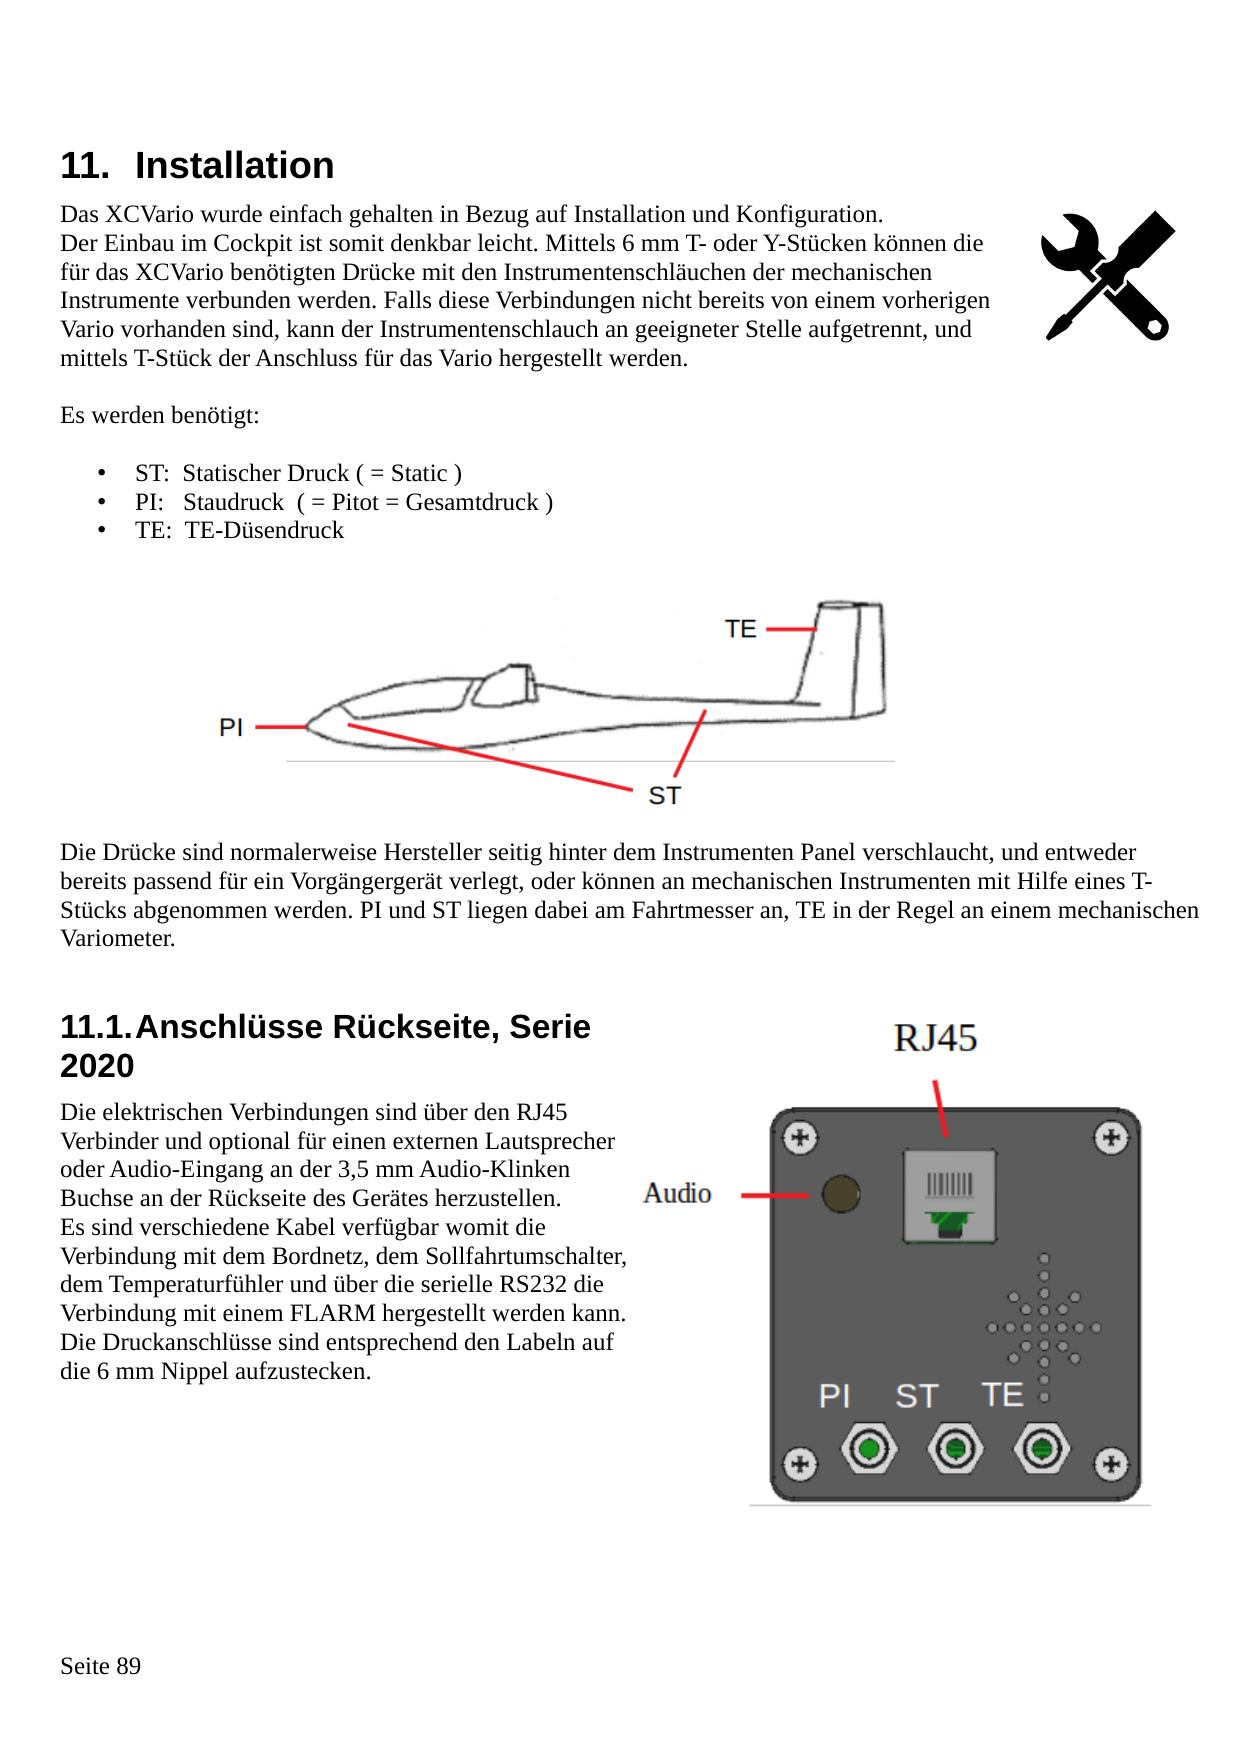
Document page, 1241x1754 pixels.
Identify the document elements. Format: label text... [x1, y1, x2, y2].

list PI: Staudruck ( = Pitot = Gesamtdruck ) [97, 487, 1207, 516]
list TE: TE-Düsendruck [97, 516, 1207, 544]
text Die elektrischen Verbindungen sind über den RJ45 Verbinder und optional für einen externen Lautsprecher oder Audio-Eingang an der 3,5 mm Audio-Klinken Buchse an der Rückseite des Gerätes herzustellen. [60, 1097, 629, 1212]
text Es werden benötigt: [60, 401, 1207, 429]
text Es sind verschiedene Kabel verfügbar womit die Verbindung mit dem Bordnetz, dem Sollfahrtumschalter, dem Temperaturfühler und über die serielle RS232 die Verbindung mit einem FLARM hergestellt werden kann. [60, 1212, 629, 1327]
picture [213, 594, 895, 809]
text Die Drücke sind normalerweise Hersteller seitig hinter dem Instrumenten Panel verschlaucht, und entweder bereits passend für ein Vorgängergerät verlegt, oder können an mechanischen Instrumenten mit Hilfe eines T-Stücks abgenommen werden. PI und ST liegen dabei am Fahrtmesser an, TE in der Regel an einem mechanischen Variometer. [60, 837, 1207, 952]
subtitle Anschlüsse Rückseite, Serie 2020 [60, 1007, 629, 1084]
text [1152, 1212, 1207, 1327]
text Das XCVario wurde einfach gehalten in Bezug auf Installation und Konfiguration. [60, 199, 1032, 228]
subtitle Installation [60, 143, 1207, 187]
text Der Einbau im Cockpit ist somit denkbar leicht. Mittels 6 mm T- oder Y-Stücken können die für das XCVario benötigten Drücke mit den Instrumentenschläuchen der mechanischen Instrumente verbunden werden. Falls diese Verbindungen nicht bereits von einem vorherigen Vario vorhanden sind, kann der Instrumentenschlauch an geeigneter Stelle aufgetrennt, und mittels T-Stück der Anschluss für das Vario hergestellt werden. [60, 228, 1207, 372]
list ST: Statischer Druck ( = Static ) [97, 458, 1207, 487]
text Die Druckanschlüsse sind entsprechend den Labeln auf die 6 mm Nippel aufzustecken. [60, 1327, 629, 1384]
picture [1032, 199, 1185, 352]
text [1152, 1327, 1207, 1384]
subtitle [1152, 1007, 1207, 1084]
text [1152, 1097, 1207, 1212]
picture [629, 998, 1152, 1508]
